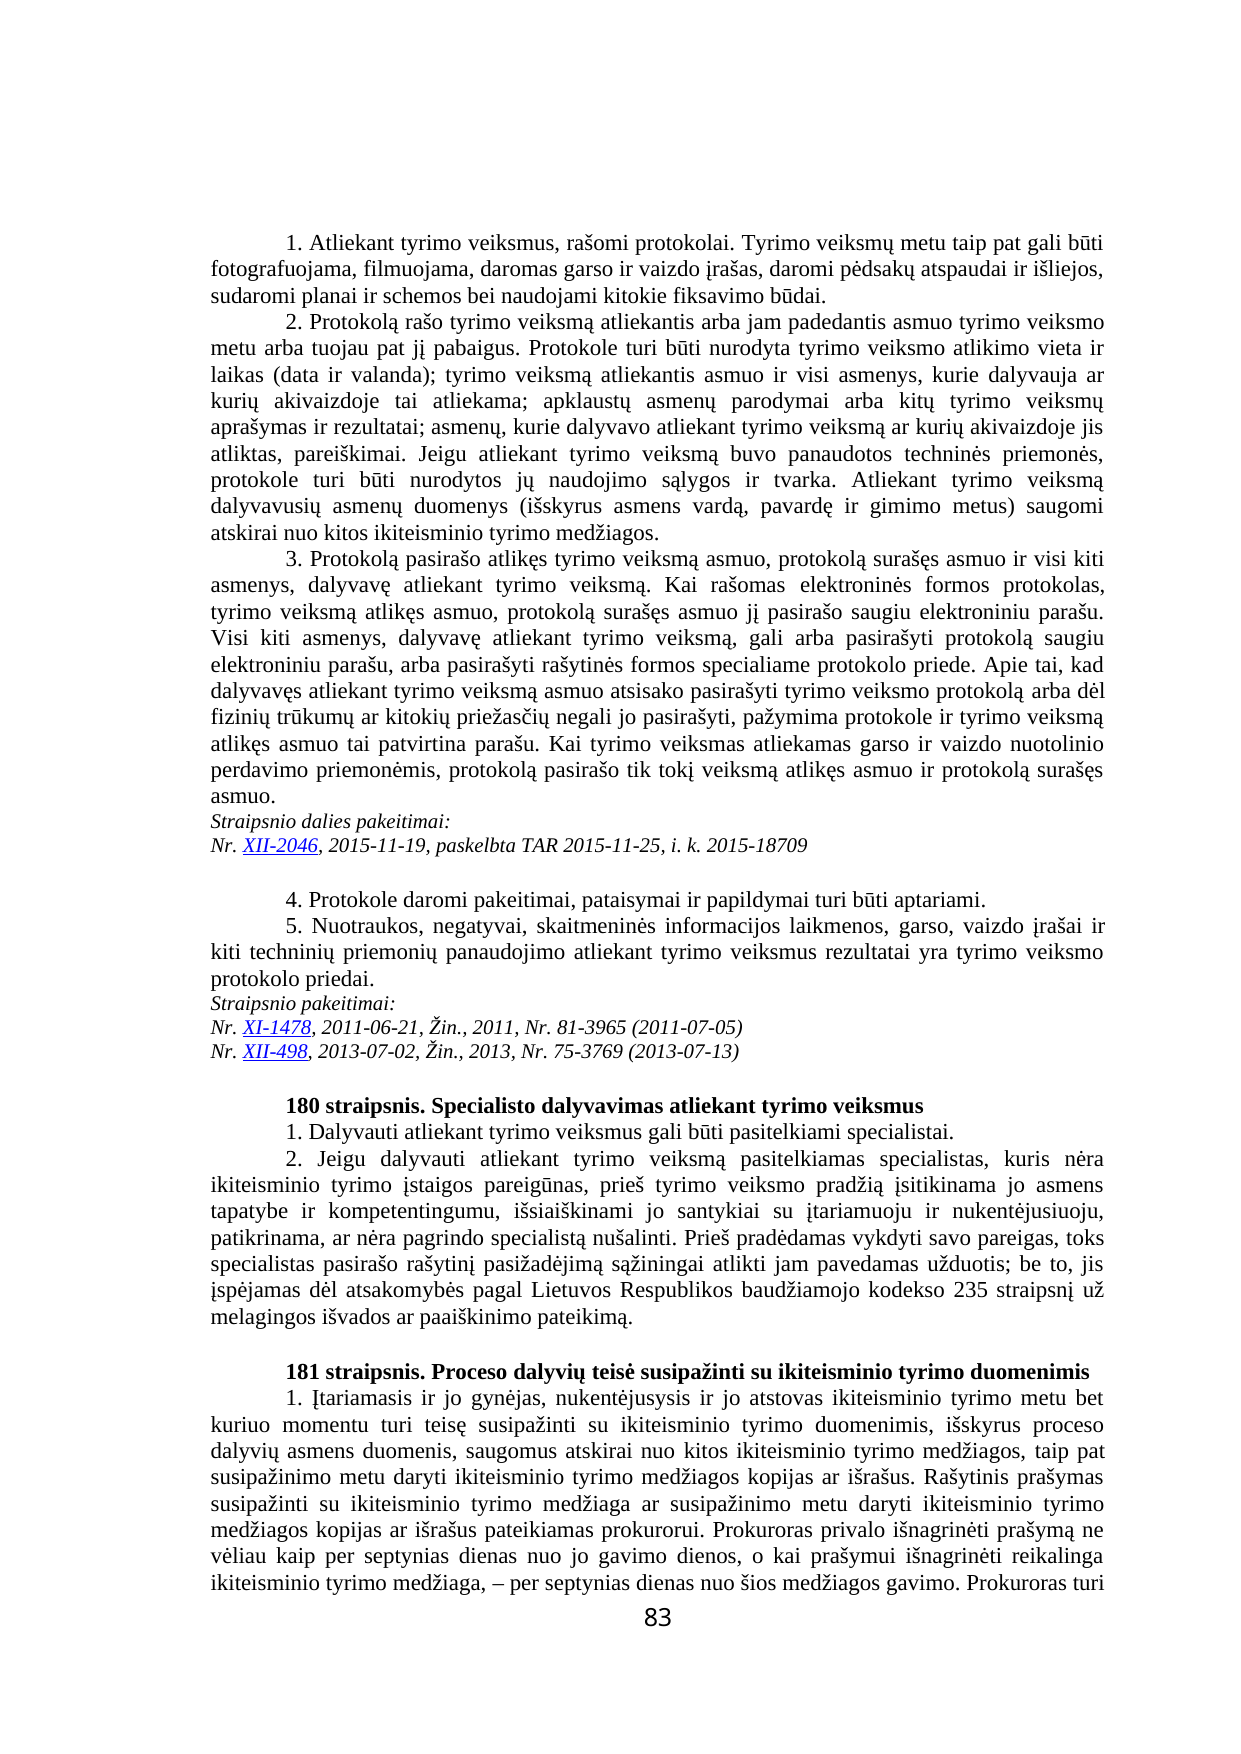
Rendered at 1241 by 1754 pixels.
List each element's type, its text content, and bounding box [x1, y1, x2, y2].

text 181 straipsnis. Proceso dalyvių teisė susipažinti su ikiteisminio tyrimo duomenimis [285, 1358, 1105, 1384]
text 5. Nuotraukos, negatyvai, skaitmeninės informacijos laikmenos, garso, vaizdo įrašai ir kiti techninių priemonių panaudojimo atliekant tyrimo veiksmus rezultatai yra tyrimo veiksmo protokolo priedai. [210, 912, 1105, 991]
text 180 straipsnis. Specialisto dalyvavimas atliekant tyrimo veiksmus [210, 1092, 1105, 1118]
text 3. Protokolą pasirašo atlikęs tyrimo veiksmą asmuo, protokolą surašęs asmuo ir visi kiti asmenys, dalyvavę atliekant tyrimo veiksmą. Kai rašomas elektroninės formos protokolas, tyrimo veiksmą atlikęs asmuo, protokolą surašęs asmuo jį pasirašo saugiu elektroniniu parašu. Visi kiti asmenys, dalyvavę atliekant tyrimo veiksmą, gali arba pasirašyti protokolą saugiu elektroniniu parašu, arba pasirašyti rašytinės formos specialiame protokolo priede. Apie tai, kad dalyvavęs atliekant tyrimo veiksmą asmuo atsisako pasirašyti tyrimo veiksmo protokolą arba dėl fizinių trūkumų ar kitokių priežasčių negali jo pasirašyti, pažymima protokole ir tyrimo veiksmą atlikęs asmuo tai patvirtina parašu. Kai tyrimo veiksmas atliekamas garso ir vaizdo nuotolinio perdavimo priemonėmis, protokolą pasirašo tik tokį veiksmą atlikęs asmuo ir protokolą surašęs asmuo. [210, 545, 1105, 809]
text Nr. XI-1478, 2011-06-21, Žin., 2011, Nr. 81-3965 (2011-07-05) [210, 1015, 1105, 1039]
text Nr. XII-498, 2013-07-02, Žin., 2013, Nr. 75-3769 (2013-07-13) [210, 1039, 1105, 1063]
text Straipsnio pakeitimai: [210, 991, 1105, 1015]
text 1. Dalyvauti atliekant tyrimo veiksmus gali būti pasitelkiami specialistai. [210, 1118, 1105, 1145]
text 2. Protokolą rašo tyrimo veiksmą atliekantis arba jam padedantis asmuo tyrimo veiksmo metu arba tuojau pat jį pabaigus. Protokole turi būti nurodyta tyrimo veiksmo atlikimo vieta ir laikas (data ir valanda); tyrimo veiksmą atliekantis asmuo ir visi asmenys, kurie dalyvauja ar kurių akivaizdoje tai atliekama; apklaustų asmenų parodymai arba kitų tyrimo veiksmų aprašymas ir rezultatai; asmenų, kurie dalyvavo atliekant tyrimo veiksmą ar kurių akivaizdoje jis atliktas, pareiškimai. Jeigu atliekant tyrimo veiksmą buvo panaudotos techninės priemonės, protokole turi būti nurodytos jų naudojimo sąlygos ir tvarka. Atliekant tyrimo veiksmą dalyvavusių asmenų duomenys (išskyrus asmens vardą, pavardę ir gimimo metus) saugomi atskirai nuo kitos ikiteisminio tyrimo medžiagos. [210, 308, 1105, 545]
text 4. Protokole daromi pakeitimai, pataisymai ir papildymai turi būti aptariami. [210, 886, 1105, 912]
text Nr. XII-2046, 2015-11-19, paskelbta TAR 2015-11-25, i. k. 2015-18709 [210, 833, 1105, 857]
text 1. Atliekant tyrimo veiksmus, rašomi protokolai. Tyrimo veiksmų metu taip pat gali būti fotografuojama, filmuojama, daromas garso ir vaizdo įrašas, daromi pėdsakų atspaudai ir išliejos, sudaromi planai ir schemos bei naudojami kitokie fiksavimo būdai. [210, 229, 1105, 308]
text 1. Įtariamasis ir jo gynėjas, nukentėjusysis ir jo atstovas ikiteisminio tyrimo metu bet kuriuo momentu turi teisę susipažinti su ikiteisminio tyrimo duomenimis, išskyrus proceso dalyvių asmens duomenis, saugomus atskirai nuo kitos ikiteisminio tyrimo medžiagos, taip pat susipažinimo metu daryti ikiteisminio tyrimo medžiagos kopijas ar išrašus. Rašytinis prašymas susipažinti su ikiteisminio tyrimo medžiaga ar susipažinimo metu daryti ikiteisminio tyrimo medžiagos kopijas ar išrašus pateikiamas prokurorui. Prokuroras privalo išnagrinėti prašymą ne vėliau kaip per septynias dienas nuo jo gavimo dienos, o kai prašymui išnagrinėti reikalinga ikiteisminio tyrimo medžiaga, – per septynias dienas nuo šios medžiagos gavimo. Prokuroras turi [210, 1384, 1105, 1595]
text 2. Jeigu dalyvauti atliekant tyrimo veiksmą pasitelkiamas specialistas, kuris nėra ikiteisminio tyrimo įstaigos pareigūnas, prieš tyrimo veiksmo pradžią įsitikinama jo asmens tapatybe ir kompetentingumu, išsiaiškinami jo santykiai su įtariamuoju ir nukentėjusiuoju, patikrinama, ar nėra pagrindo specialistą nušalinti. Prieš pradėdamas vykdyti savo pareigas, toks specialistas pasirašo rašytinį pasižadėjimą sąžiningai atlikti jam pavedamas užduotis; be to, jis įspėjamas dėl atsakomybės pagal Lietuvos Respublikos baudžiamojo kodekso 235 straipsnį už melagingos išvados ar paaiškinimo pateikimą. [210, 1145, 1105, 1329]
text Straipsnio dalies pakeitimai: [210, 809, 1105, 833]
